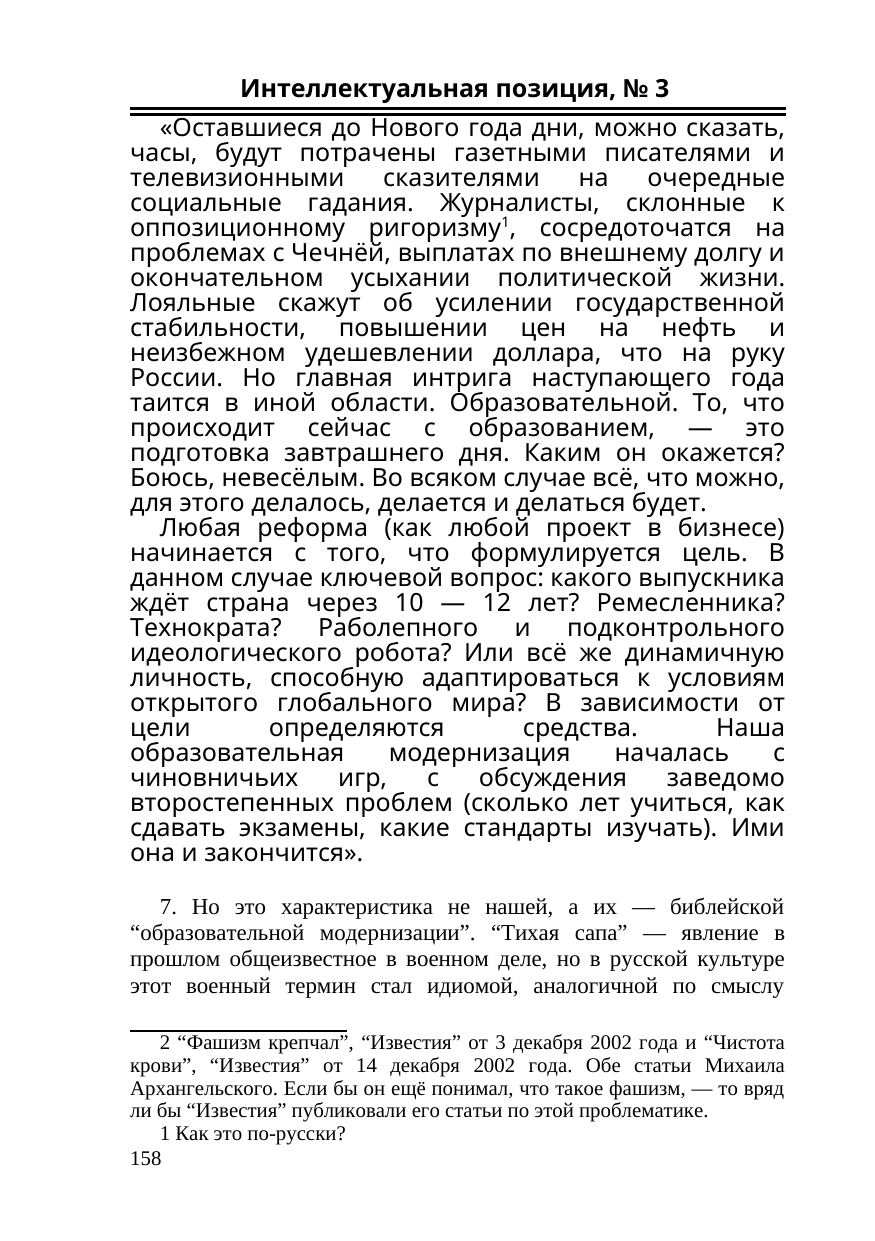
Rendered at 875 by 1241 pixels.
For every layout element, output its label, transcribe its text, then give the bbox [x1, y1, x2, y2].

text “Фашизм крепчал”, “Известия” от 3 декабря 2002 года и “Чистота крови”, “Известия” от 14 декабря 2002 года. Обе статьи Михаила Архангельского. Если бы он ещё понимал, что такое фашизм, — то вряд ли бы “Известия” публиковали его статьи по этой проблематике. [130, 1031, 786, 1122]
text Любая реформа (как любой проект в бизнесе) начинается с того, что формулируется цель. В данном случае ключевой вопрос: какого выпускника ждёт страна через 10 — 12 лет? Ремесленника? Технократа? Раболепного и подконтрольного идеологического робота? Или всё же динамичную личность, способную адаптироваться к условиям открытого глобального мира? В зависимости от цели определяются средства. Наша образовательная модернизация началась с чиновничьих игр, с обсуждения заведомо второстепенных проблем (сколько лет учиться, как сдавать экзамены, какие стандарты изучать). Ими она и закончится». [130, 516, 786, 866]
text «Оставшиеся до Нового года дни, можно сказать, часы, будут потрачены газетными писателями и телевизионными сказителями на очередные социальные гадания. Журналисты, склонные к оппозиционному ригоризму, сосредоточатся на проблемах с Чечнёй, выплатах по внешнему долгу и окончательном усыхании политической жизни. Лояльные скажут об усилении государственной стабильности, повышении цен на нефть и неизбежном удешевлении доллара, что на руку России. Но главная интрига наступающего года таится в иной области. Образовательной. То, что происходит сейчас с образованием, — это подготовка завтрашнего дня. Каким он окажется? Боюсь, невесёлым. Во всяком случае всё, что можно, для этого делалось, делается и делаться будет. [130, 116, 786, 516]
text 7. Но это характеристика не нашей, а их — библейской “образовательной модер­низации”. “Тихая сапа” — явление в прошлом общеизвестное в военном деле, но в русской культуре этот военный термин стал идиомой, аналогичной по смыслу [130, 893, 786, 998]
text Как это по-русски? [130, 1122, 786, 1145]
